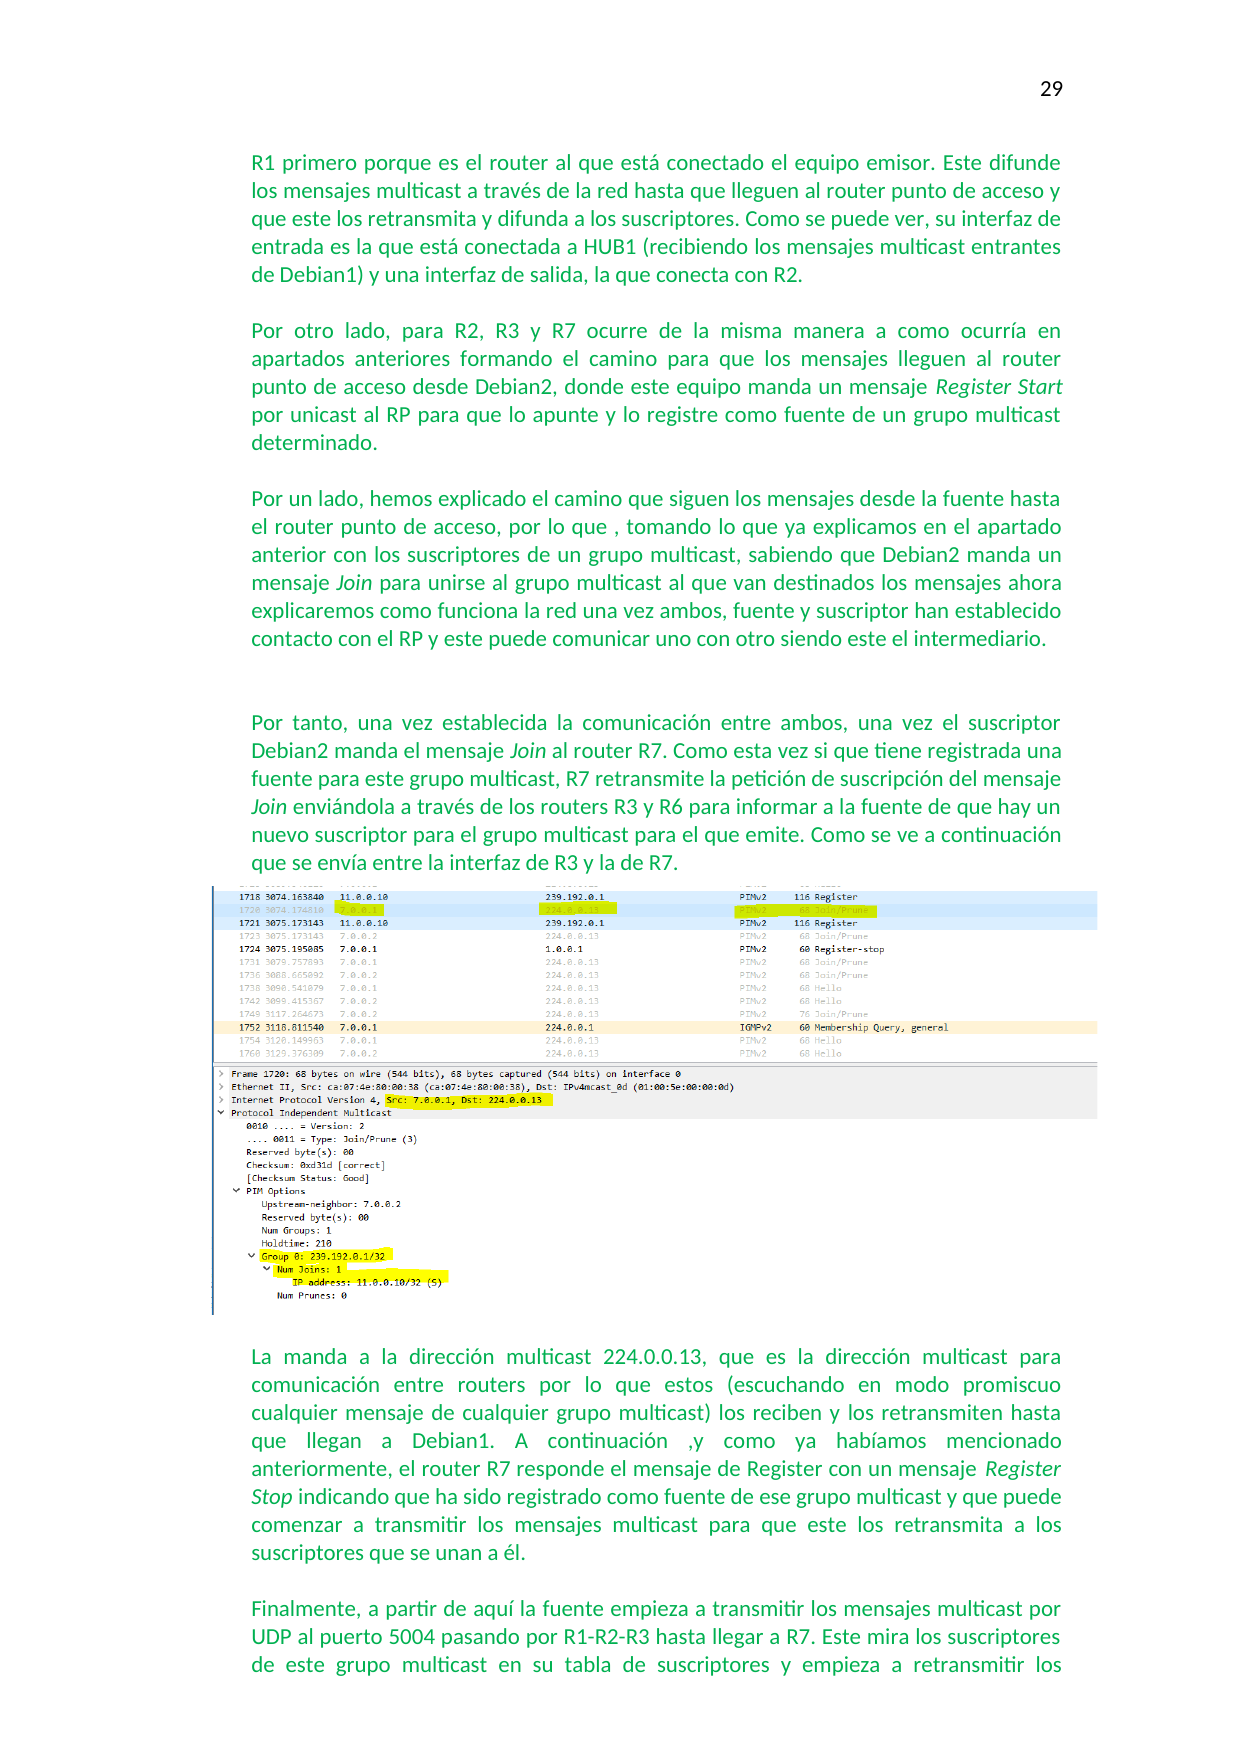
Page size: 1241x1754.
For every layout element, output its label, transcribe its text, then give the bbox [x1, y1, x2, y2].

text Por otro lado, para R2, R3 y R7 ocurre de la misma manera a como ocurría en apartados anteriores formando el camino para que los mensajes lleguen al router punto de acceso desde Debian2, donde este equipo manda un mensaje Register Start por unicast al RP para que lo apunte y lo registre como fuente de un grupo multicast determinado. [251, 316, 1063, 456]
text Finalmente, a partir de aquí la fuente empieza a transmitir los mensajes multicast por UDP al puerto 5004 pasando por R1-R2-R3 hasta llegar a R7. Este mira los suscriptores de este grupo multicast en su tabla de suscriptores y empieza a retransmitir los [251, 1594, 1063, 1678]
text R1 primero porque es el router al que está conectado el equipo emisor. Este difunde los mensajes multicast a través de la red hasta que lleguen al router punto de acceso y que este los retransmita y difunda a los suscriptores. Como se puede ver, su interfaz de entrada es la que está conectada a HUB1 (recibiendo los mensajes multicast entrantes de Debian1) y una interfaz de salida, la que conecta con R2. [251, 148, 1063, 288]
text La manda a la dirección multicast 224.0.0.13, que es la dirección multicast para comunicación entre routers por lo que estos (escuchando en modo promiscuo cualquier mensaje de cualquier grupo multicast) los reciben y los retransmiten hasta que llegan a Debian1. A continuación ,y como ya habíamos mencionado anteriormente, el router R7 responde el mensaje de Register con un mensaje Register Stop indicando que ha sido registrado como fuente de ese grupo multicast y que puede comenzar a transmitir los mensajes multicast para que este los retransmita a los suscriptores que se unan a él. [251, 1342, 1063, 1566]
text Por tanto, una vez establecida la comunicación entre ambos, una vez el suscriptor Debian2 manda el mensaje Join al router R7. Como esta vez si que tiene registrada una fuente para este grupo multicast, R7 retransmite la petición de suscripción del mensaje Join enviándola a través de los routers R3 y R6 para informar a la fuente de que hay un nuevo suscriptor para el grupo multicast para el que emite. Como se ve a continuación que se envía entre la interfaz de R3 y la de R7. [251, 708, 1063, 876]
text Por un lado, hemos explicado el camino que siguen los mensajes desde la fuente hasta el router punto de acceso, por lo que , tomando lo que ya explicamos en el apartado anterior con los suscriptores de un grupo multicast, sabiendo que Debian2 manda un mensaje Join para unirse al grupo multicast al que van destinados los mensajes ahora explicaremos como funciona la red una vez ambos, fuente y suscriptor han establecido contacto con el RP y este puede comunicar uno con otro siendo este el intermediario. [251, 484, 1063, 652]
